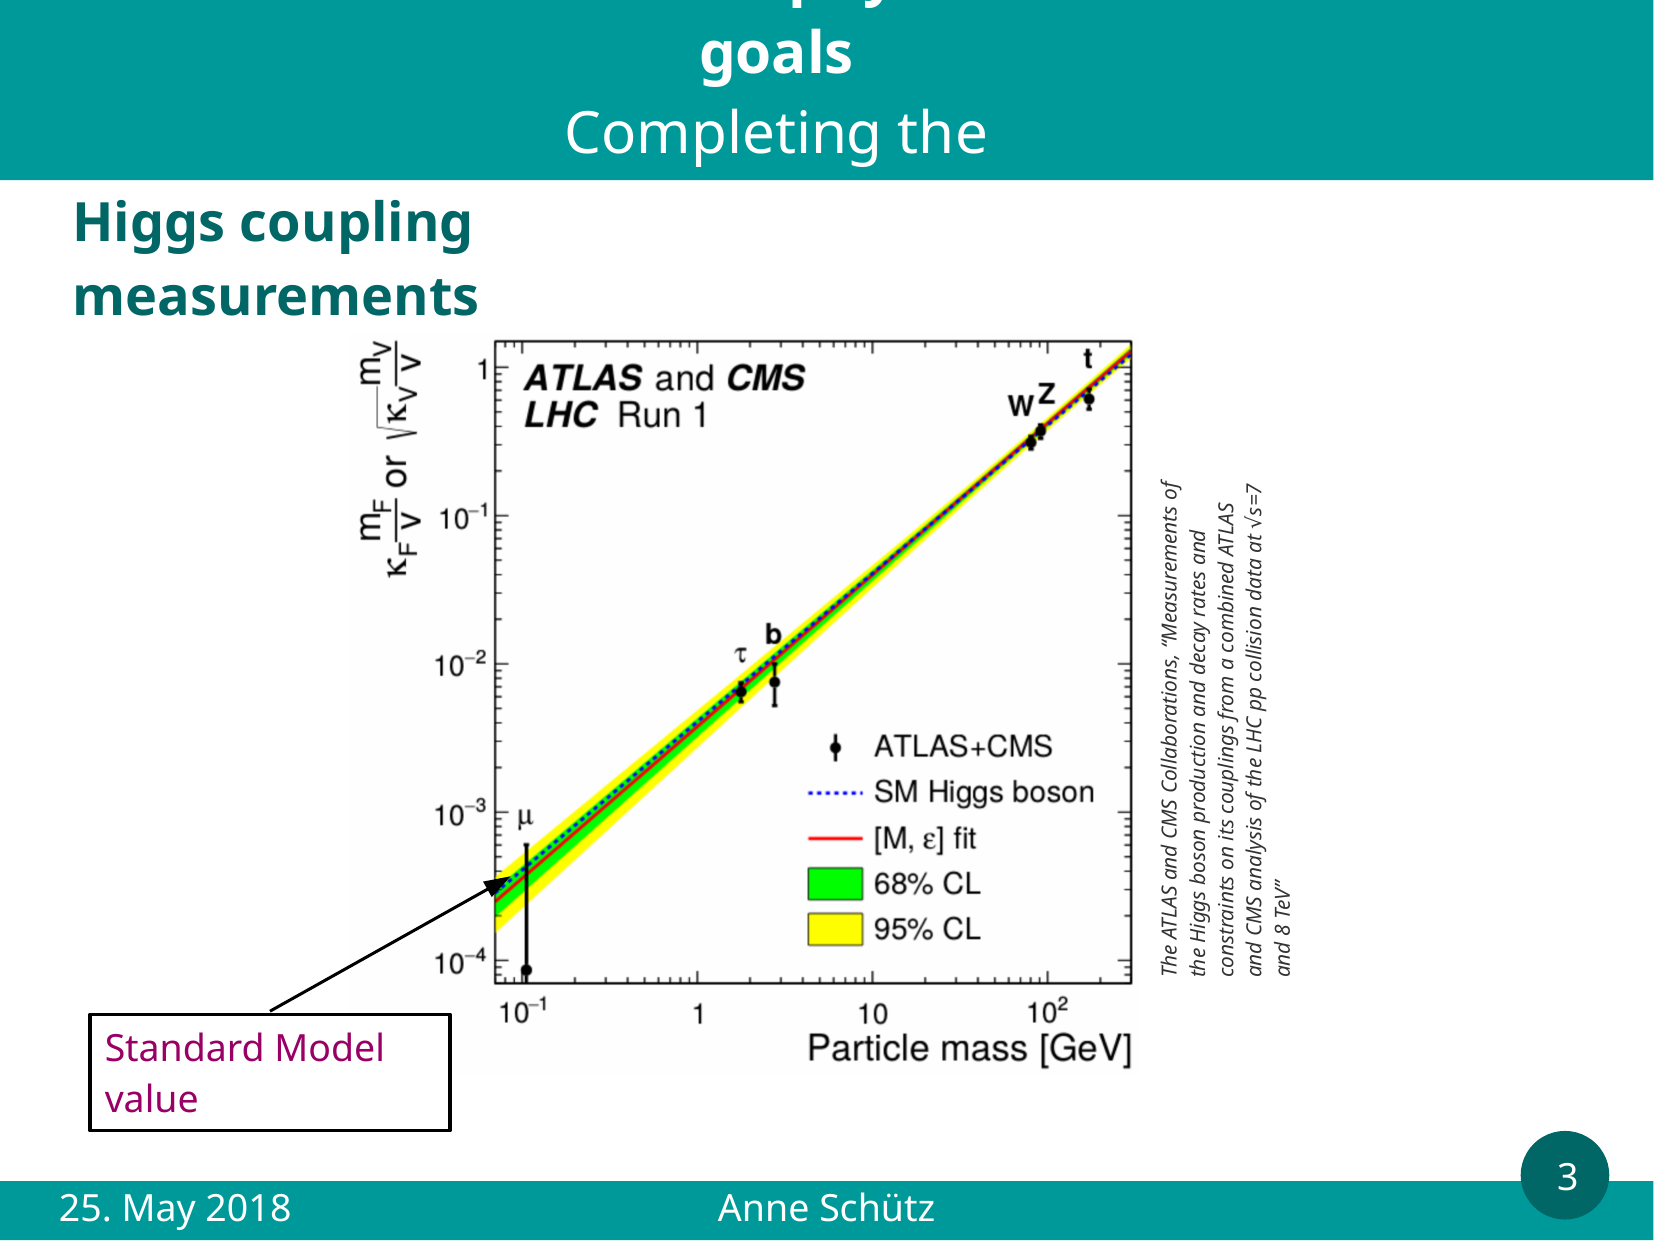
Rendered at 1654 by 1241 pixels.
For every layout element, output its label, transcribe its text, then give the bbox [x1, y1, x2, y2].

text_box The ATLAS and CMS Collaborations, “Measurements of the Higgs boson production and decay rates and constraints on its couplings from a combined ATLAS and CMS analysis of the LHC pp collision data at √s=7 and 8 TeV” [1147, 467, 1281, 993]
picture [349, 334, 1139, 1075]
text_box Higgs coupling measurements [72, 207, 841, 306]
text_box Standard Model value [90, 1014, 451, 1083]
text_box 3 [1542, 1143, 1588, 1213]
title Particle physics goals Completing the picture [550, 7, 1104, 175]
